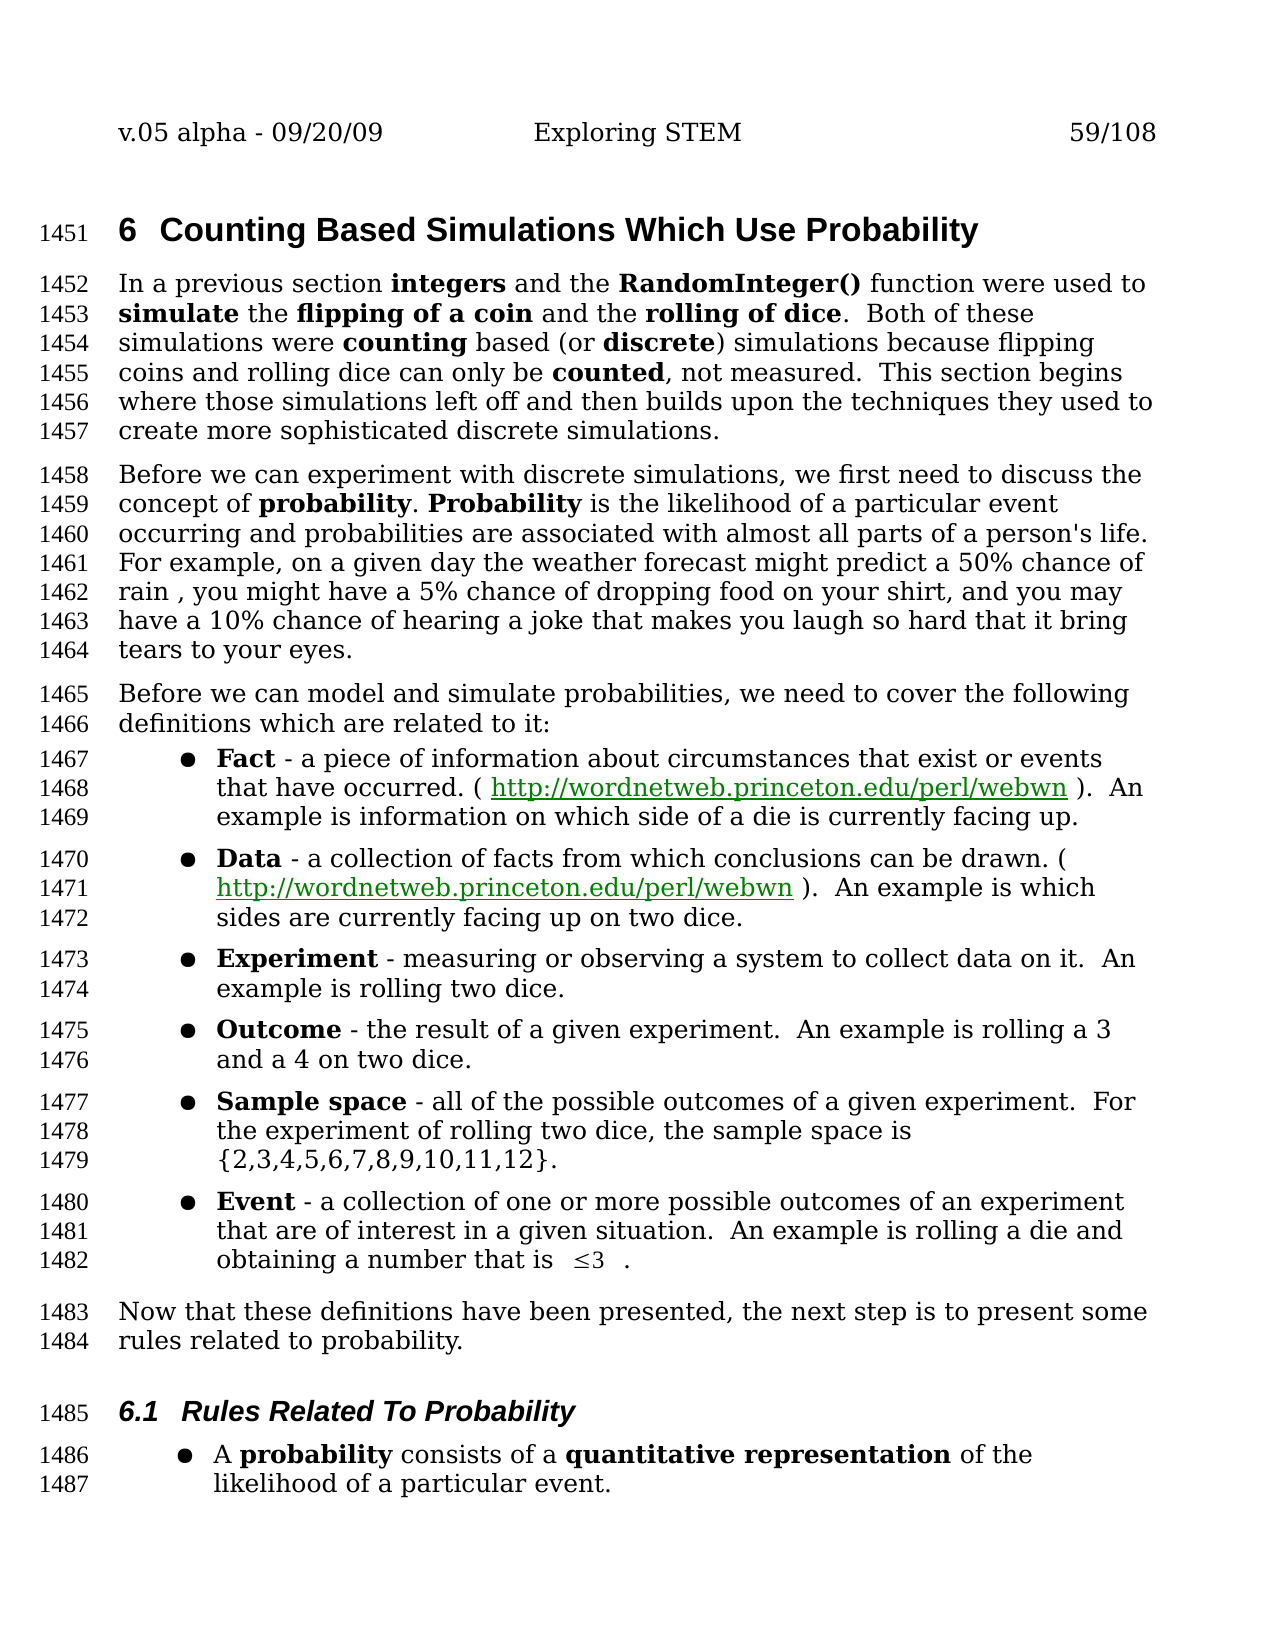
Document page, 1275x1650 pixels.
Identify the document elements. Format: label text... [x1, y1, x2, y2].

subtitle Rules Related To Probability [118, 1394, 1157, 1428]
list Sample space - all of the possible outcomes of a given experiment. For the experiment of rolling two dice, the sample space is {2,3,4,5,6,7,8,9,10,11,12}. [178, 1086, 1157, 1174]
subtitle Counting Based Simulations Which Use Probability [118, 210, 1157, 248]
list Event - a collection of one or more possible outcomes of an experiment that are of interest in a given situation. An example is rolling a die and obtaining a number that is. [178, 1187, 1157, 1275]
list A probability consists of a quantitative representation of the likelihood of a particular event. [175, 1440, 1157, 1498]
list Fact - a piece of information about circumstances that exist or events that have occurred. ( http://wordnetweb.princeton.edu/perl/webwn ). An example is information on which side of a die is currently facing up. [178, 744, 1157, 832]
text Before we can experiment with discrete simulations, we first need to discuss the concept of probability. Probability is the likelihood of a particular event occurring and probabilities are associated with almost all parts of a person's life. For example, on a given day the weather forecast might predict a 50% chance of rain , you might have a 5% chance of dropping food on your shirt, and you may have a 10% chance of hearing a joke that makes you laugh so hard that it bring tears to your eyes. [118, 460, 1157, 664]
text Now that these definitions have been presented, the next step is to present some rules related to probability. [118, 1297, 1157, 1355]
list Data - a collection of facts from which conclusions can be drawn. ( http://wordnetweb.princeton.edu/perl/webwn ). An example is which sides are currently facing up on two dice. [178, 844, 1157, 932]
text Before we can model and simulate probabilities, we need to cover the following definitions which are related to it: [118, 679, 1157, 738]
list Outcome - the result of a given experiment. An example is rolling a 3 and a 4 on two dice. [178, 1015, 1157, 1074]
list Experiment - measuring or observing a system to collect data on it. An example is rolling two dice. [178, 944, 1157, 1003]
text In a previous section integers and the RandomInteger() function were used to simulate the flipping of a coin and the rolling of dice. Both of these simulations were counting based (or discrete) simulations because flipping coins and rolling dice can only be counted, not measured. This section begins where those simulations left off and then builds upon the techniques they used to create more sophisticated discrete simulations. [118, 269, 1157, 445]
